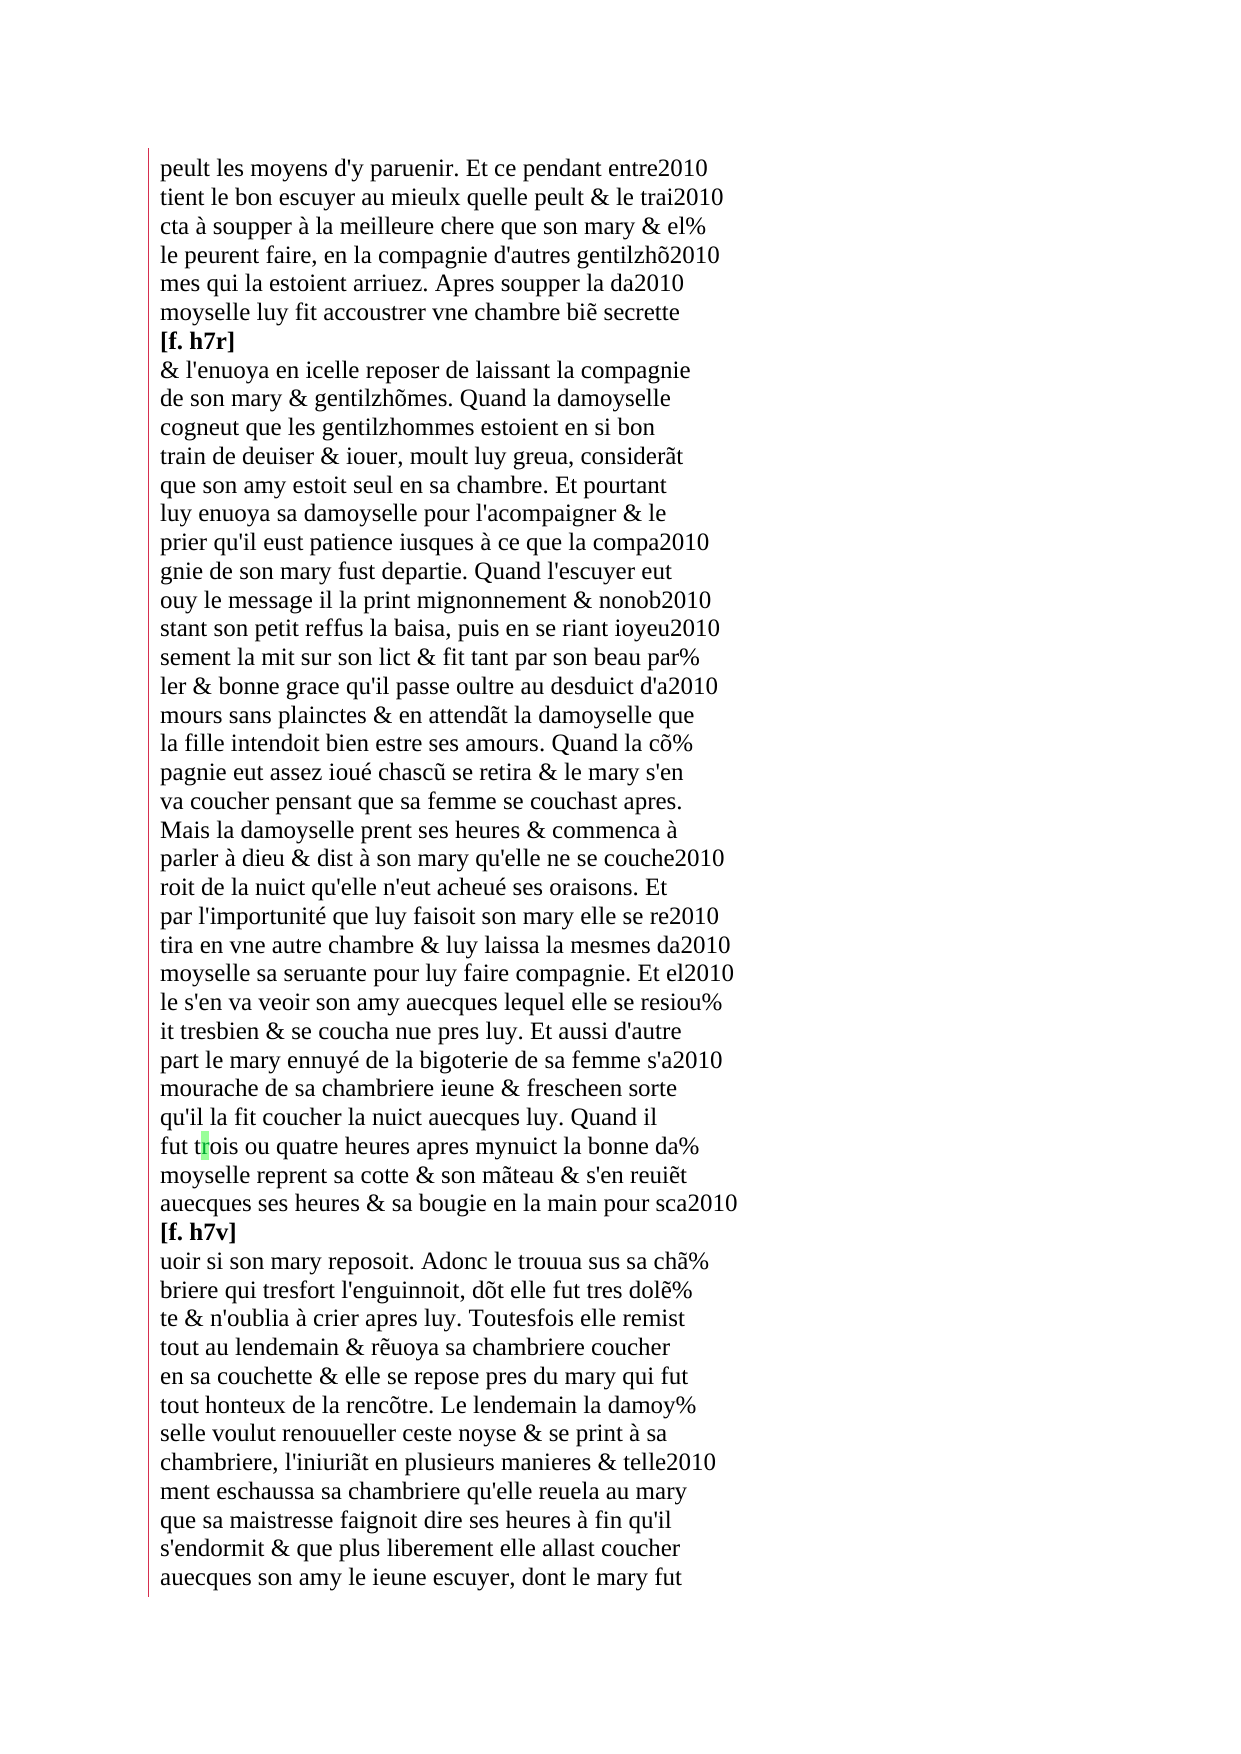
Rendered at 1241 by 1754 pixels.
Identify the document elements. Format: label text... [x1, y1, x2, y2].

text peult les moyens d'y paruenir. Et ce pendant entre2010 tient le bon escuyer au mieulx quelle peult & le trai2010 cta à soupper à la meilleure chere que son mary & el% le peurent faire, en la compagnie d'autres gentilzhõ2010 mes qui la estoient arriuez. Apres soupper la da2010 moyselle luy fit accoustrer vne chambre biẽ secrette [f. h7r] & l'enuoya en icelle reposer de laissant la compagnie de son mary & gentilzhõmes. Quand la damoyselle cogneut que les gentilzhommes estoient en si bon train de deuiser & iouer, moult luy greua, considerãt que son amy estoit seul en sa chambre. Et pourtant luy enuoya sa damoyselle pour l'acompaigner & le prier qu'il eust patience iusques à ce que la compa2010 gnie de son mary fust departie. Quand l'escuyer eut ouy le message il la print mignonnement & nonob2010 stant son petit reffus la baisa, puis en se riant ioyeu2010 sement la mit sur son lict & fit tant par son beau par% ler & bonne grace qu'il passe oultre au desduict d'a2010 mours sans plainctes & en attendãt la damoyselle que la fille intendoit bien estre ses amours. Quand la cõ% pagnie eut assez ioué chascũ se retira & le mary s'en va coucher pensant que sa femme se couchast apres. Mais la damoyselle prent ses heures & commenca à parler à dieu & dist à son mary qu'elle ne se couche2010 roit de la nuict qu'elle n'eut acheué ses oraisons. Et par l'importunité que luy faisoit son mary elle se re2010 tira en vne autre chambre & luy laissa la mesmes da2010 moyselle sa seruante pour luy faire compagnie. Et el2010 le s'en va veoir son amy auecques lequel elle se resiou% it tresbien & se coucha nue pres luy. Et aussi d'autre part le mary ennuyé de la bigoterie de sa femme s'a2010 mourache de sa chambriere ieune & frescheen sorte qu'il la fit coucher la nuict auecques luy. Quand il fut trois ou quatre heures apres mynuict la bonne da% moyselle reprent sa cotte & son mãteau & s'en reuiẽt auecques ses heures & sa bougie en la main pour sca2010 [f. h7v] uoir si son mary reposoit. Adonc le trouua sus sa chã% briere qui tresfort l'enguinnoit, dõt elle fut tres dolẽ% te & n'oublia à crier apres luy. Toutesfois elle remist tout au lendemain & rẽuoya sa chambriere coucher en sa couchette & elle se repose pres du mary qui fut tout honteux de la rencõtre. Le lendemain la damoy% selle voulut renouueller ceste noyse & se print à sa chambriere, l'iniuriãt en plusieurs manieres & telle2010 ment eschaussa sa chambriere qu'elle reuela au mary que sa maistresse faignoit dire ses heures à fin qu'il s'endormit & que plus liberement elle allast coucher auecques son amy le ieune escuyer, dont le mary fut [149, 148, 1093, 1597]
